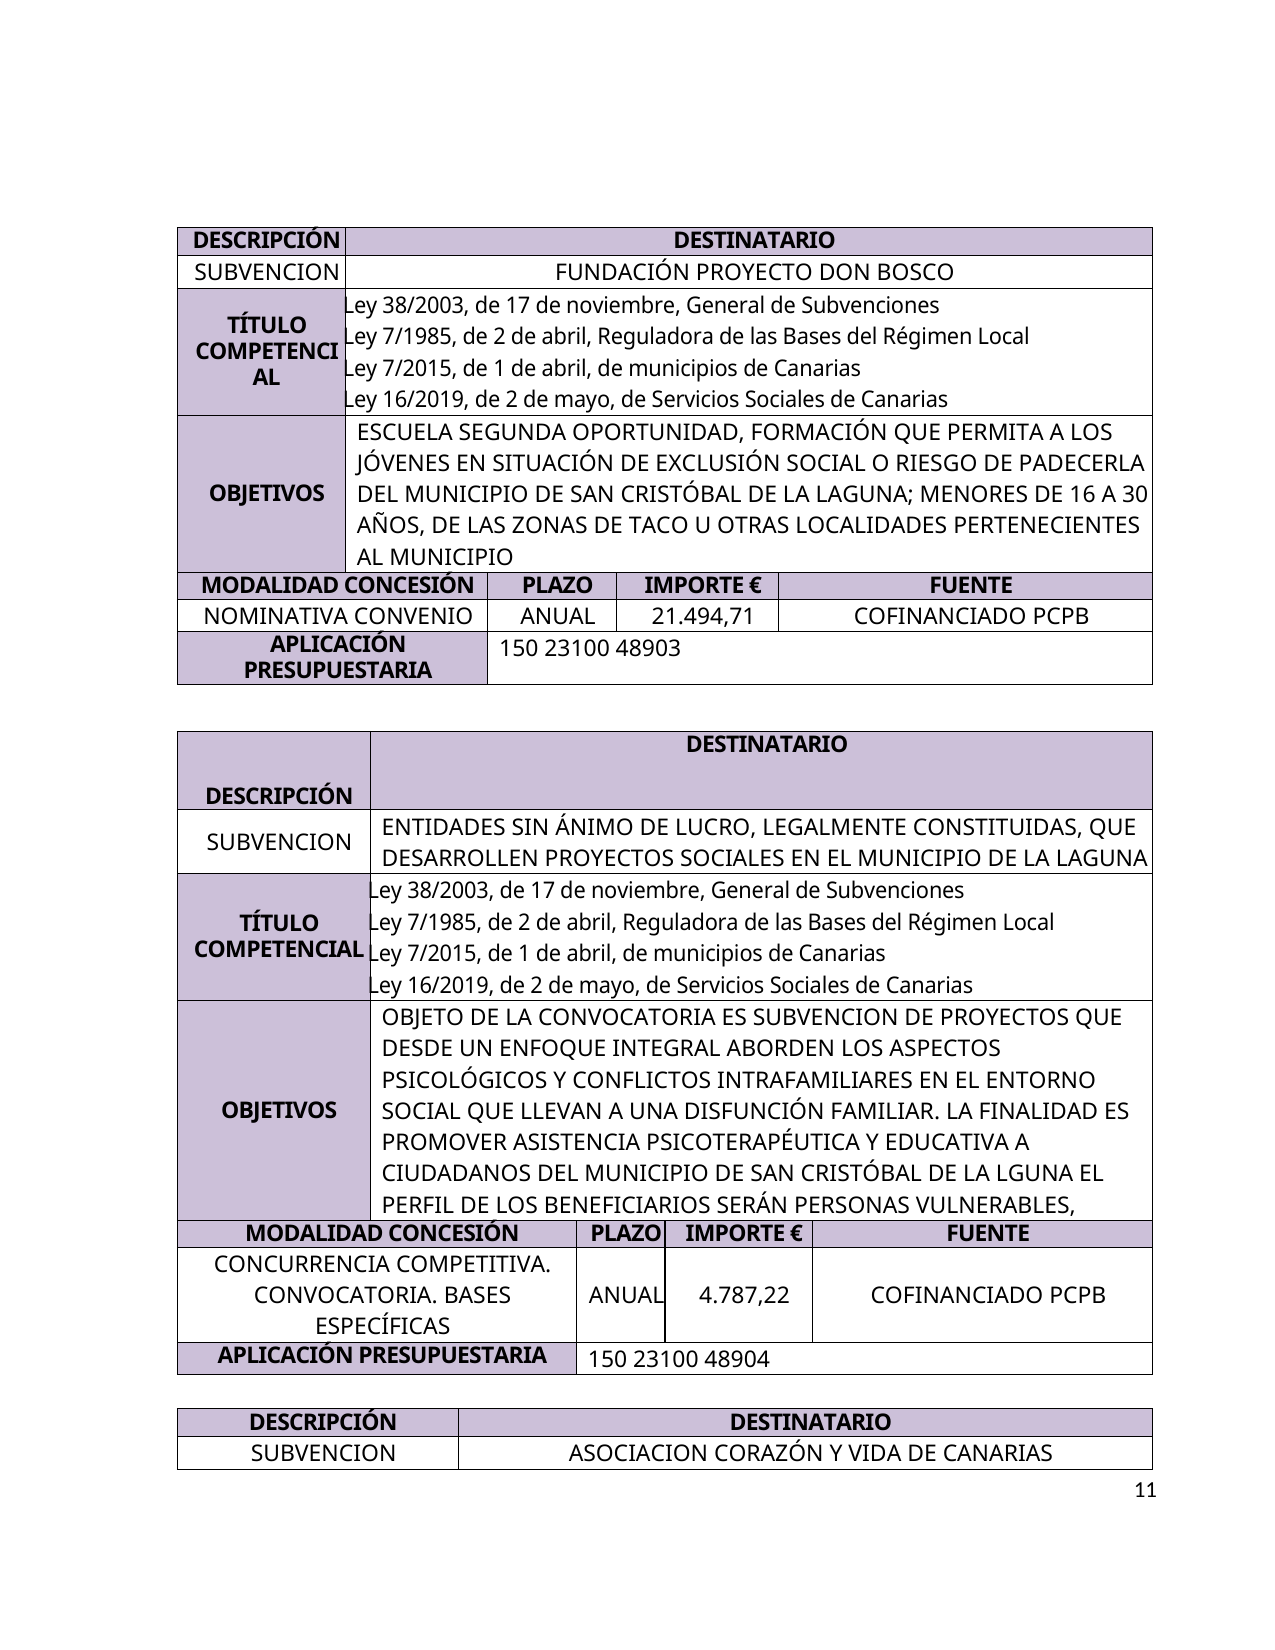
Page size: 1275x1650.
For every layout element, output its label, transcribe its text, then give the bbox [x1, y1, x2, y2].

table_cell 150 23100 48904 [577, 1343, 1152, 1374]
table_header DESCRIPCIÓN [178, 732, 370, 809]
table_header DESTINATARIO [371, 732, 1152, 809]
table_cell Ley 38/2003, de 17 de noviembre, General de Subvenciones Ley 7/1985, de 2 de abril, Reguladora de las Bases del Régimen Local Ley 7/2015, de 1 de abril, de municipios de Canarias Ley 16/2019, de 2 de mayo, de Servicios Sociales de Canarias [346, 289, 1152, 415]
table_cell ASOCIACION CORAZÓN Y VIDA DE CANARIAS [459, 1437, 1152, 1468]
table_header DESCRIPCIÓN [178, 1409, 458, 1436]
table_cell PLAZO [577, 1221, 664, 1247]
table_cell Ley 38/2003, de 17 de noviembre, General de Subvenciones Ley 7/1985, de 2 de abril, Reguladora de las Bases del Régimen Local Ley 7/2015, de 1 de abril, de municipios de Canarias Ley 16/2019, de 2 de mayo, de Servicios Sociales de Canarias [371, 874, 1152, 1000]
table_cell 150 23100 48903 [488, 632, 1152, 684]
table_cell TÍTULO COMPETENCIAL [178, 874, 370, 1000]
table_cell OBJETIVOS [178, 416, 345, 572]
table_cell MODALIDAD CONCESIÓN [178, 1221, 576, 1247]
table_header DESTINATARIO [459, 1409, 1152, 1436]
table_cell OBJETIVOS [178, 1001, 370, 1220]
table_cell IMPORTE € [617, 573, 778, 599]
table_cell PLAZO [488, 573, 616, 599]
table_cell 21.494,71 [617, 600, 778, 631]
table_cell SUBVENCION [178, 256, 345, 287]
table_cell ESCUELA SEGUNDA OPORTUNIDAD, FORMACIÓN QUE PERMITA A LOS JÓVENES EN SITUACIÓN DE EXCLUSIÓN SOCIAL O RIESGO DE PADECERLA DEL MUNICIPIO DE SAN CRISTÓBAL DE LA LAGUNA; MENORES DE 16 A 30 AÑOS, DE LAS ZONAS DE TACO U OTRAS LOCALIDADES PERTENECIENTES AL MUNICIPIO [346, 416, 1152, 572]
table_cell CONCURRENCIA COMPETITIVA. CONVOCATORIA. BASES ESPECÍFICAS [178, 1248, 576, 1342]
table_cell TÍTULO COMPETENCIAL [178, 289, 345, 415]
table_cell MODALIDAD CONCESIÓN [178, 573, 487, 599]
table_cell 4.787,22 [666, 1248, 812, 1342]
table_cell NOMINATIVA CONVENIO [178, 600, 487, 631]
table_cell IMPORTE € [666, 1221, 812, 1247]
table_cell COFINANCIADO PCPB [813, 1248, 1152, 1342]
table_cell ANUAL [488, 600, 616, 631]
table_cell ENTIDADES SIN ÁNIMO DE LUCRO, LEGALMENTE CONSTITUIDAS, QUE DESARROLLEN PROYECTOS SOCIALES EN EL MUNICIPIO DE LA LAGUNA [371, 810, 1152, 873]
table_cell APLICACIÓN PRESUPUESTARIA [178, 632, 487, 684]
table_cell SUBVENCION [178, 1437, 458, 1468]
table_cell COFINANCIADO PCPB [779, 600, 1152, 631]
table_header DESTINATARIO [346, 228, 1152, 255]
table_cell FUENTE [813, 1221, 1152, 1247]
table_cell APLICACIÓN PRESUPUESTARIA [178, 1343, 576, 1374]
table_cell FUNDACIÓN PROYECTO DON BOSCO [346, 256, 1152, 287]
table_cell ANUAL [577, 1248, 664, 1342]
table_cell OBJETO DE LA CONVOCATORIA ES SUBVENCION DE PROYECTOS QUE DESDE UN ENFOQUE INTEGRAL ABORDEN LOS ASPECTOS PSICOLÓGICOS Y CONFLICTOS INTRAFAMILIARES EN EL ENTORNO SOCIAL QUE LLEVAN A UNA DISFUNCIÓN FAMILIAR. LA FINALIDAD ES PROMOVER ASISTENCIA PSICOTERAPÉUTICA Y EDUCATIVA A CIUDADANOS DEL MUNICIPIO DE SAN CRISTÓBAL DE LA LGUNA EL PERFIL DE LOS BENEFICIARIOS SERÁN PERSONAS VULNERABLES, [371, 1001, 1152, 1220]
table_header DESCRIPCIÓN [178, 228, 345, 255]
table_cell SUBVENCION [178, 810, 370, 873]
table_cell FUENTE [779, 573, 1152, 599]
